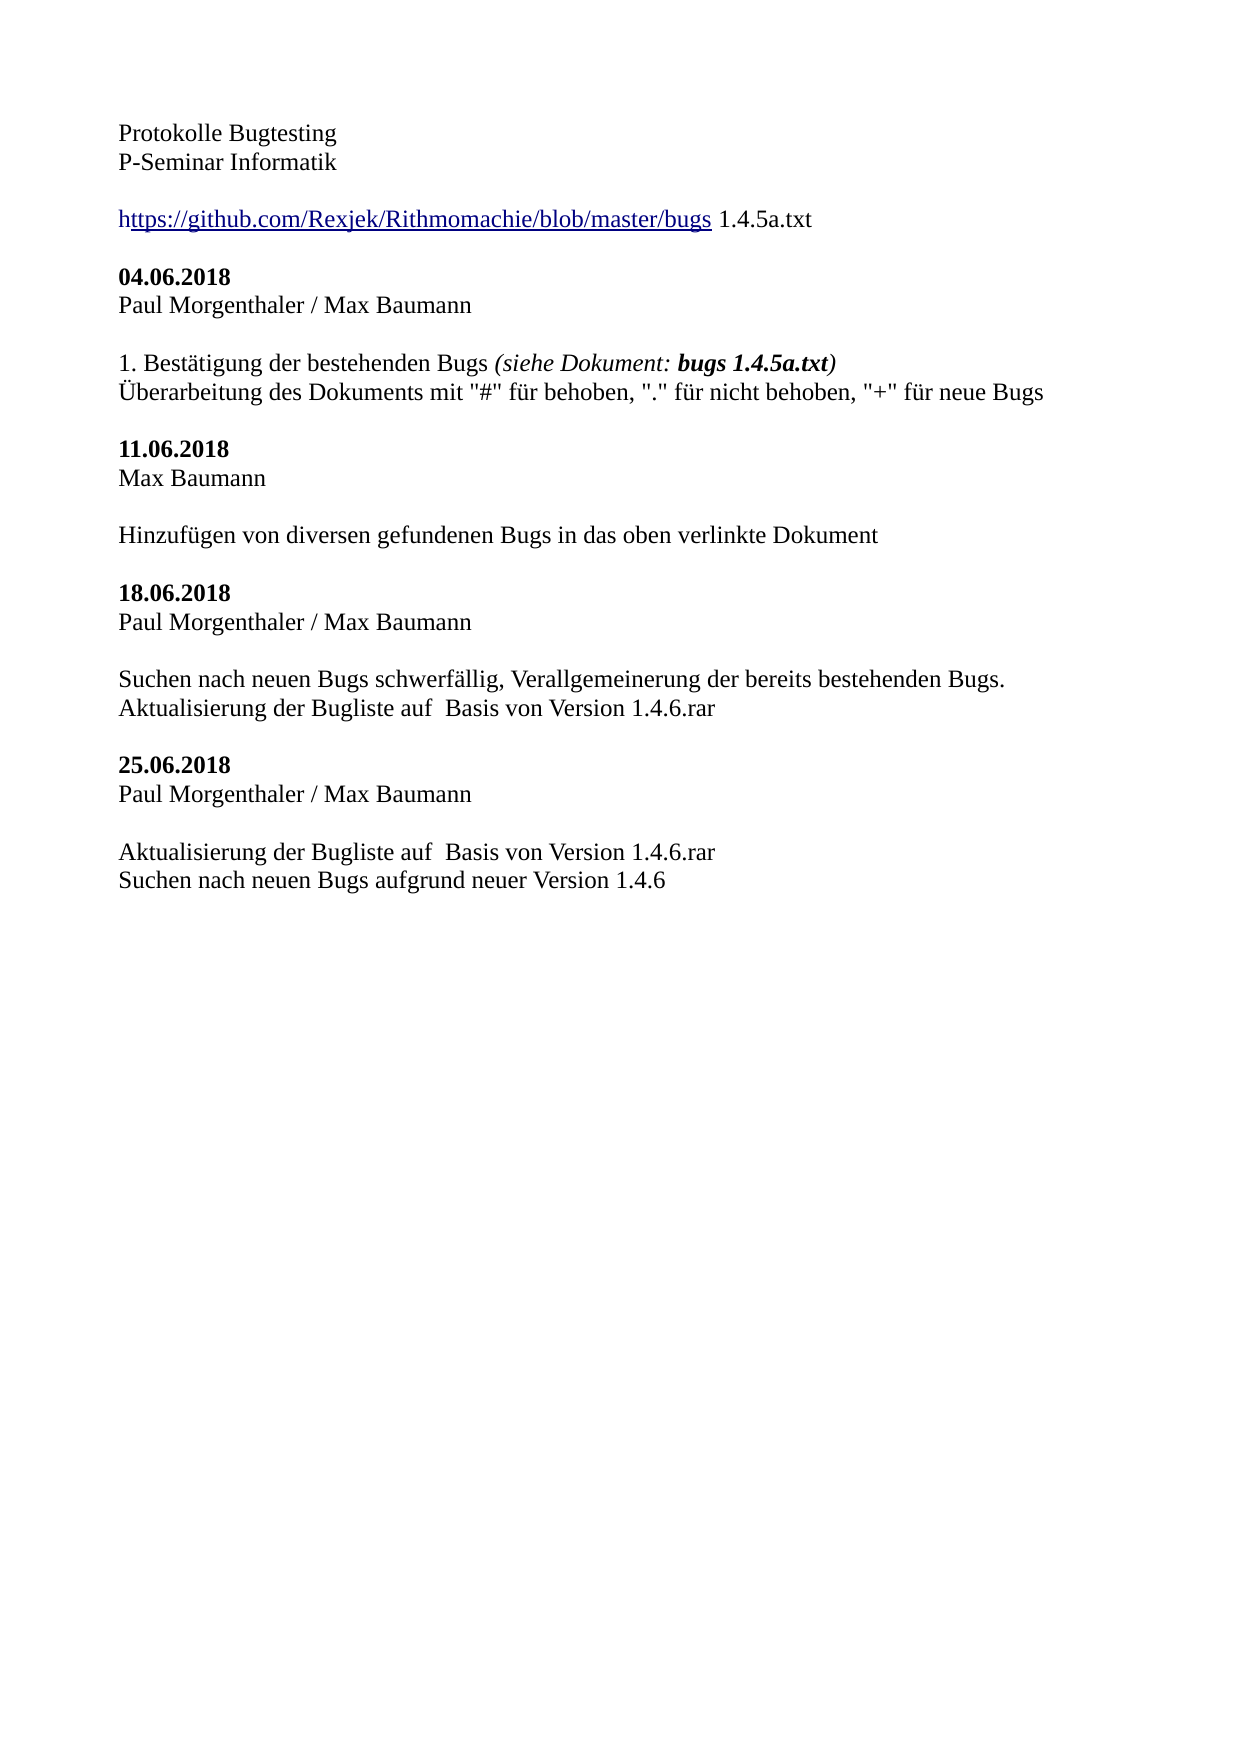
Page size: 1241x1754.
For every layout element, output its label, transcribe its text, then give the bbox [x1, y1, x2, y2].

text Aktualisierung der Bugliste auf Basis von Version 1.4.6.rar [118, 693, 1122, 722]
text 04.06.2018 [118, 262, 1122, 291]
text Paul Morgenthaler / Max Baumann [118, 291, 1122, 319]
text Überarbeitung des Dokuments mit "#" für behoben, "." für nicht behoben, "+" für neue Bugs [118, 377, 1122, 406]
text Max Baumann [118, 463, 1122, 492]
text Paul Morgenthaler / Max Baumann [118, 779, 1122, 808]
text 1. Bestätigung der bestehenden Bugs (siehe Dokument: bugs 1.4.5a.txt) [118, 348, 1122, 377]
text P-Seminar Informatik [118, 147, 1122, 176]
text 11.06.2018 [118, 434, 1122, 463]
text Hinzufügen von diversen gefundenen Bugs in das oben verlinkte Dokument [118, 521, 1122, 549]
text 18.06.2018 [118, 578, 1122, 607]
text 25.06.2018 [118, 751, 1122, 779]
text Suchen nach neuen Bugs schwerfällig, Verallgemeinerung der bereits bestehenden Bugs. [118, 664, 1122, 693]
text https://github.com/Rexjek/Rithmomachie/blob/master/bugs 1.4.5a.txt [118, 204, 1122, 233]
text Protokolle Bugtesting [118, 118, 1122, 147]
text Paul Morgenthaler / Max Baumann [118, 607, 1122, 636]
text Suchen nach neuen Bugs aufgrund neuer Version 1.4.6 [118, 866, 1122, 894]
text Aktualisierung der Bugliste auf Basis von Version 1.4.6.rar [118, 837, 1122, 866]
